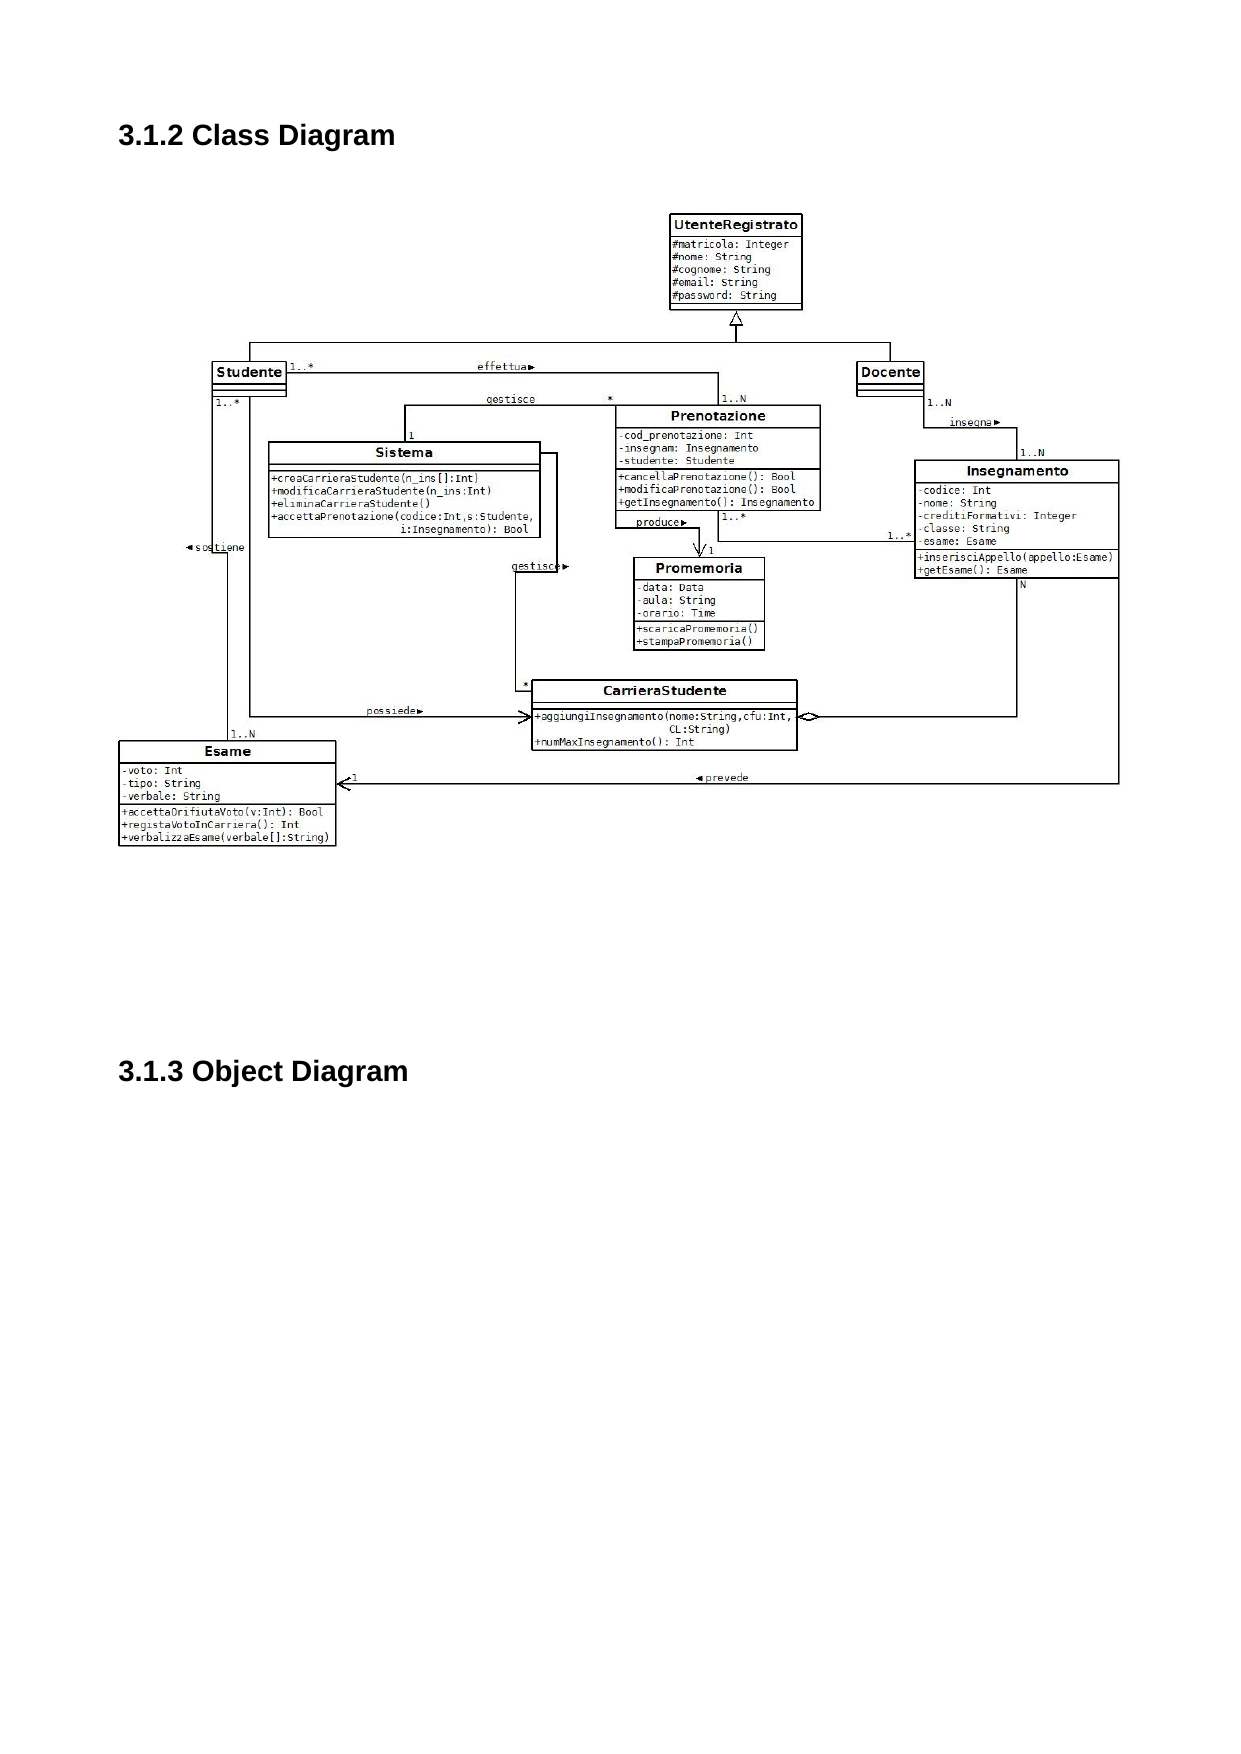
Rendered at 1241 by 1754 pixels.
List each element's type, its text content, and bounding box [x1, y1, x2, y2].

subtitle 3.1.3 Object Diagram [118, 1054, 1122, 1088]
picture [118, 213, 1123, 847]
subtitle 3.1.2 Class Diagram [118, 118, 1122, 152]
